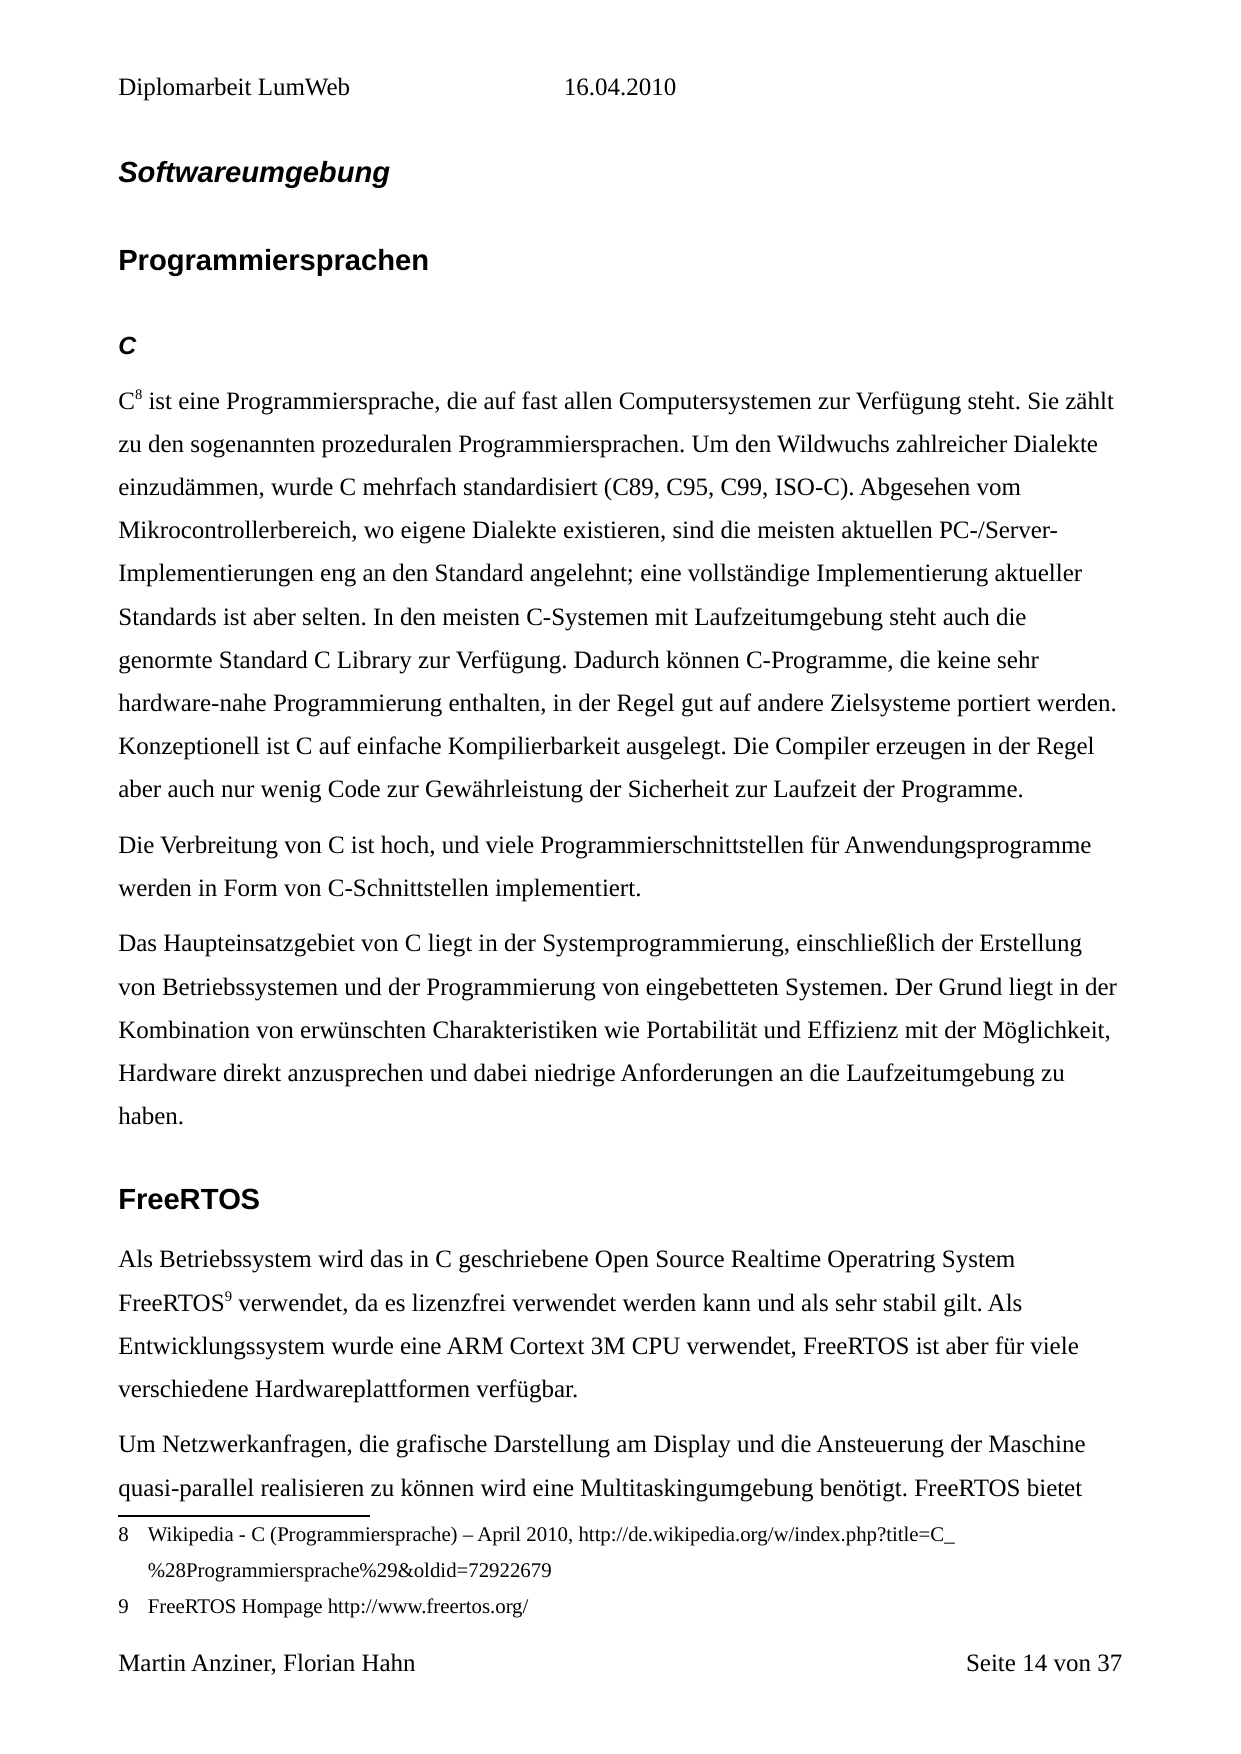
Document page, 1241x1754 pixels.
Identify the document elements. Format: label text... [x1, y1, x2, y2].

subtitle Programmiersprachen [118, 243, 1122, 276]
subtitle C [118, 331, 1122, 359]
subtitle Softwareumgebung [118, 155, 1122, 189]
text Um Netzwerkanfragen, die grafische Darstellung am Display und die Ansteuerung der Maschine quasi-parallel realisieren zu können wird eine Multitaskingumgebung benötigt. FreeRTOS bietet [118, 1429, 1122, 1501]
text C ist eine Programmiersprache, die auf fast allen Computersystemen zur Verfügung steht. Sie zählt zu den sogenannten prozeduralen Programmiersprachen. Um den Wildwuchs zahlreicher Dialekte einzudämmen, wurde C mehrfach standardisiert (C89, C95, C99, ISO-C). Abgesehen vom Mikrocontrollerbereich, wo eigene Dialekte existieren, sind die meisten aktuellen PC-/Server-Implementierungen eng an den Standard angelehnt; eine vollständige Implementierung aktueller Standards ist aber selten. In den meisten C-Systemen mit Laufzeitumgebung steht auch die genormte Standard C Library zur Verfügung. Dadurch können C-Programme, die keine sehr hardware-nahe Programmierung enthalten, in der Regel gut auf andere Zielsysteme portiert werden. Konzeptionell ist C auf einfache Kompilierbarkeit ausgelegt. Die Compiler erzeugen in der Regel aber auch nur wenig Code zur Gewährleistung der Sicherheit zur Laufzeit der Programme. [118, 386, 1122, 803]
text FreeRTOS Hompage http://www.freertos.org/ [118, 1594, 1122, 1618]
text Die Verbreitung von C ist hoch, und viele Programmierschnittstellen für Anwendungsprogramme werden in Form von C-Schnittstellen implementiert. [118, 830, 1122, 902]
text Das Haupteinsatzgebiet von C liegt in der Systemprogrammierung, einschließlich der Erstellung von Betriebssystemen und der Programmierung von eingebetteten Systemen. Der Grund liegt in der Kombination von erwünschten Charakteristiken wie Portabilität und Effizienz mit der Möglichkeit, Hardware direkt anzusprechen und dabei niedrige Anforderungen an die Laufzeitumgebung zu haben. [118, 928, 1122, 1130]
subtitle FreeRTOS [118, 1182, 1122, 1215]
text Als Betriebssystem wird das in C geschriebene Open Source Realtime Operatring System FreeRTOS verwendet, da es lizenzfrei verwendet werden kann und als sehr stabil gilt. Als Entwicklungssystem wurde eine ARM Cortext 3M CPU verwendet, FreeRTOS ist aber für viele verschiedene Hardwareplattformen verfügbar. [118, 1244, 1122, 1403]
text Wikipedia - C (Programmiersprache) – April 2010, http://de.wikipedia.org/w/index.php?title=C_%28Programmiersprache%29&oldid=72922679 [118, 1522, 1122, 1582]
